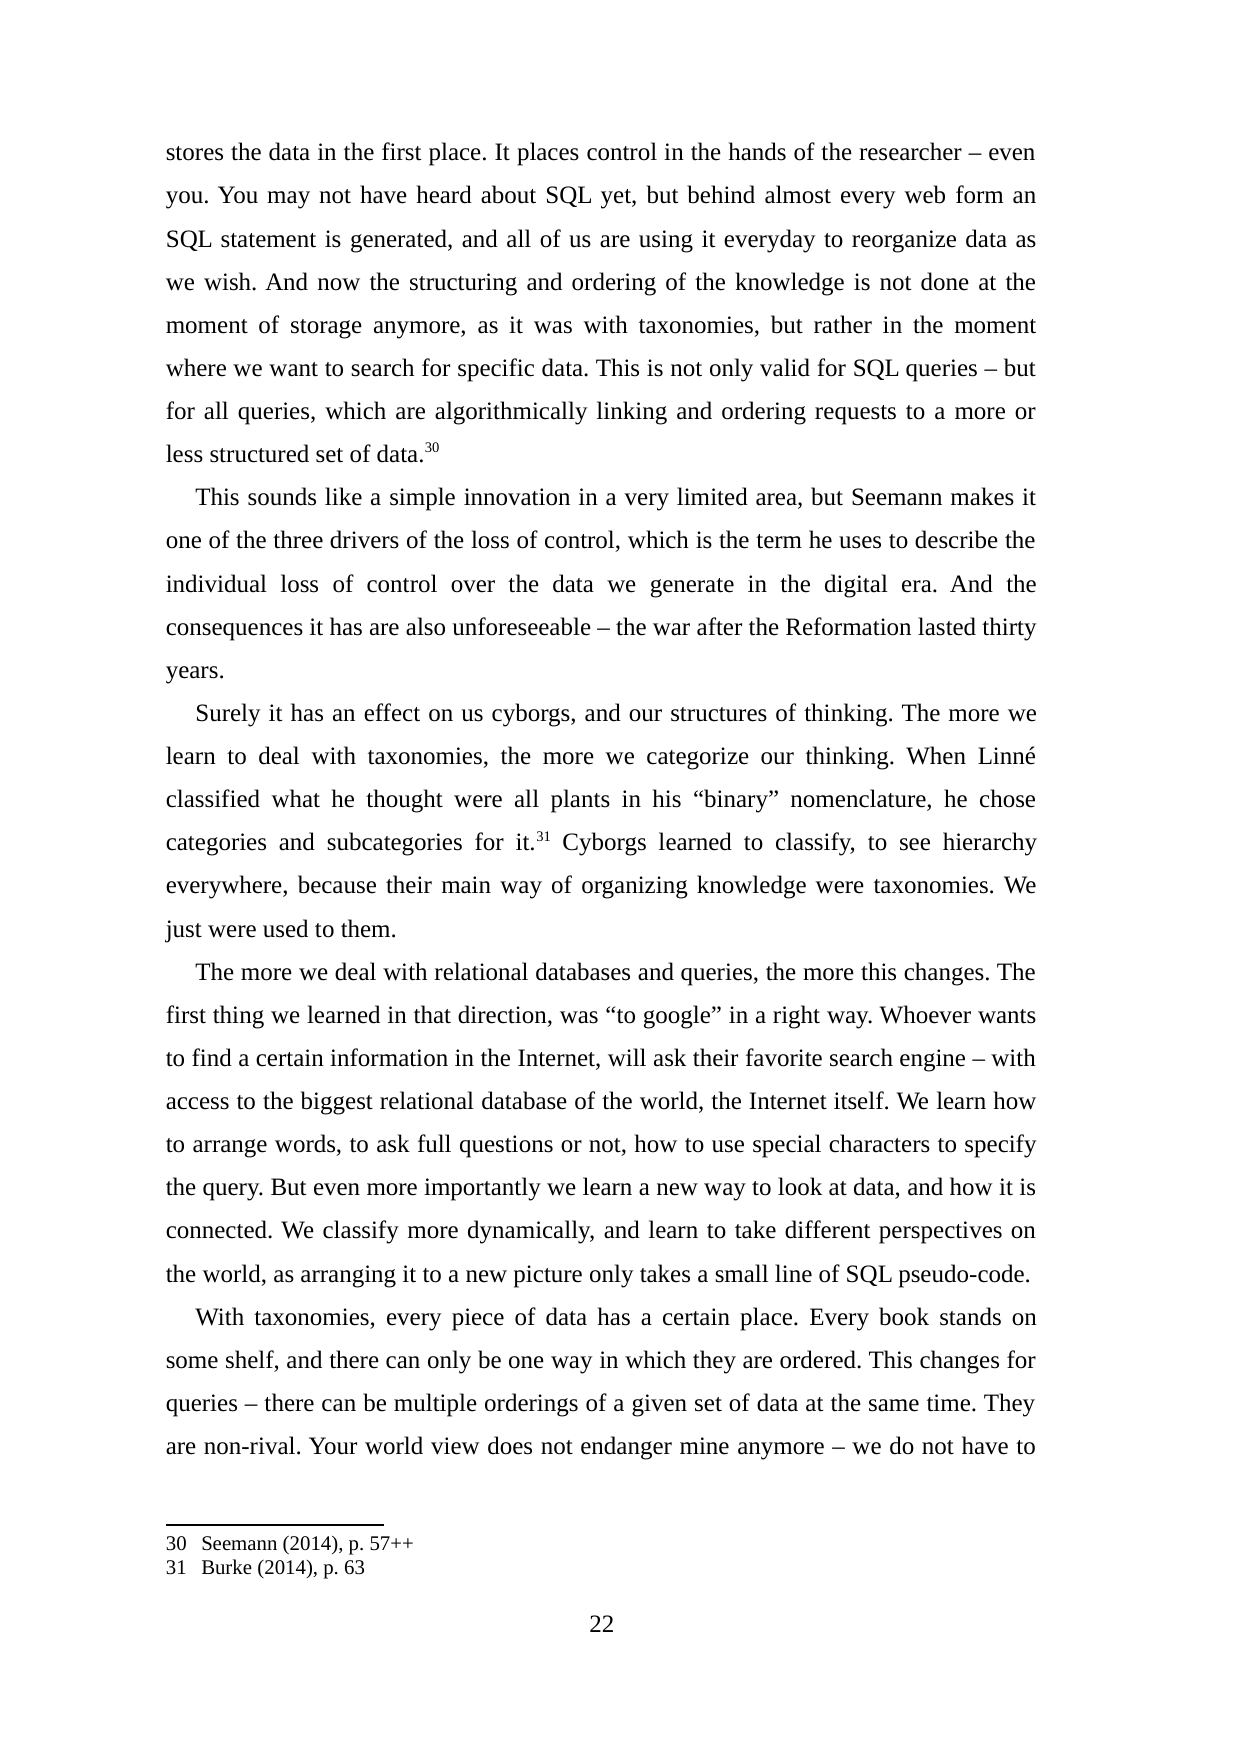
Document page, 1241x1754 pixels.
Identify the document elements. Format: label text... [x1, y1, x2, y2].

text Surely it has an effect on us cyborgs, and our structures of thinking. The more we learn to deal with taxonomies, the more we categorize our thinking. When Linné classified what he thought were all plants in his “binary” nomenclature, he chose categories and subcategories for it. Cyborgs learned to classify, to see hierarchy everywhere, because their main way of organizing knowledge were taxonomies. We just were used to them. [166, 698, 1037, 942]
text The more we deal with relational databases and queries, the more this changes. The first thing we learned in that direction, was “to google” in a right way. Whoever wants to find a certain information in the Internet, will ask their favorite search engine – with access to the biggest relational database of the world, the Internet itself. We learn how to arrange words, to ask full questions or not, how to use special characters to specify the query. But even more importantly we learn a new way to look at data, and how it is connected. We classify more dynamically, and learn to take different perspectives on the world, as arranging it to a new picture only takes a small line of SQL pseudo-code. [166, 957, 1037, 1287]
text Seemann (2014), p. 57++ [166, 1531, 1037, 1555]
text stores the data in the first place. It places control in the hands of the researcher – even you. You may not have heard about SQL yet, but behind almost every web form an SQL statement is generated, and all of us are using it everyday to reorganize data as we wish. And now the structuring and ordering of the knowledge is not done at the moment of storage anymore, as it was with taxonomies, but rather in the moment where we want to search for specific data. This is not only valid for SQL queries – but for all queries, which are algorithmically linking and ordering requests to a more or less structured set of data. [166, 137, 1037, 468]
text With taxonomies, every piece of data has a certain place. Every book stands on some shelf, and there can only be one way in which they are ordered. This changes for queries – there can be multiple orderings of a given set of data at the same time. They are non-rival. Your world view does not endanger mine anymore – we do not have to [166, 1302, 1037, 1460]
text This sounds like a simple innovation in a very limited area, but Seemann makes it one of the three drivers of the loss of control, which is the term he uses to describe the individual loss of control over the data we generate in the digital era. And the consequences it has are also unforeseeable – the war after the Reformation lasted thirty years. [166, 482, 1037, 684]
text Burke (2014), p. 63 [166, 1555, 1037, 1579]
